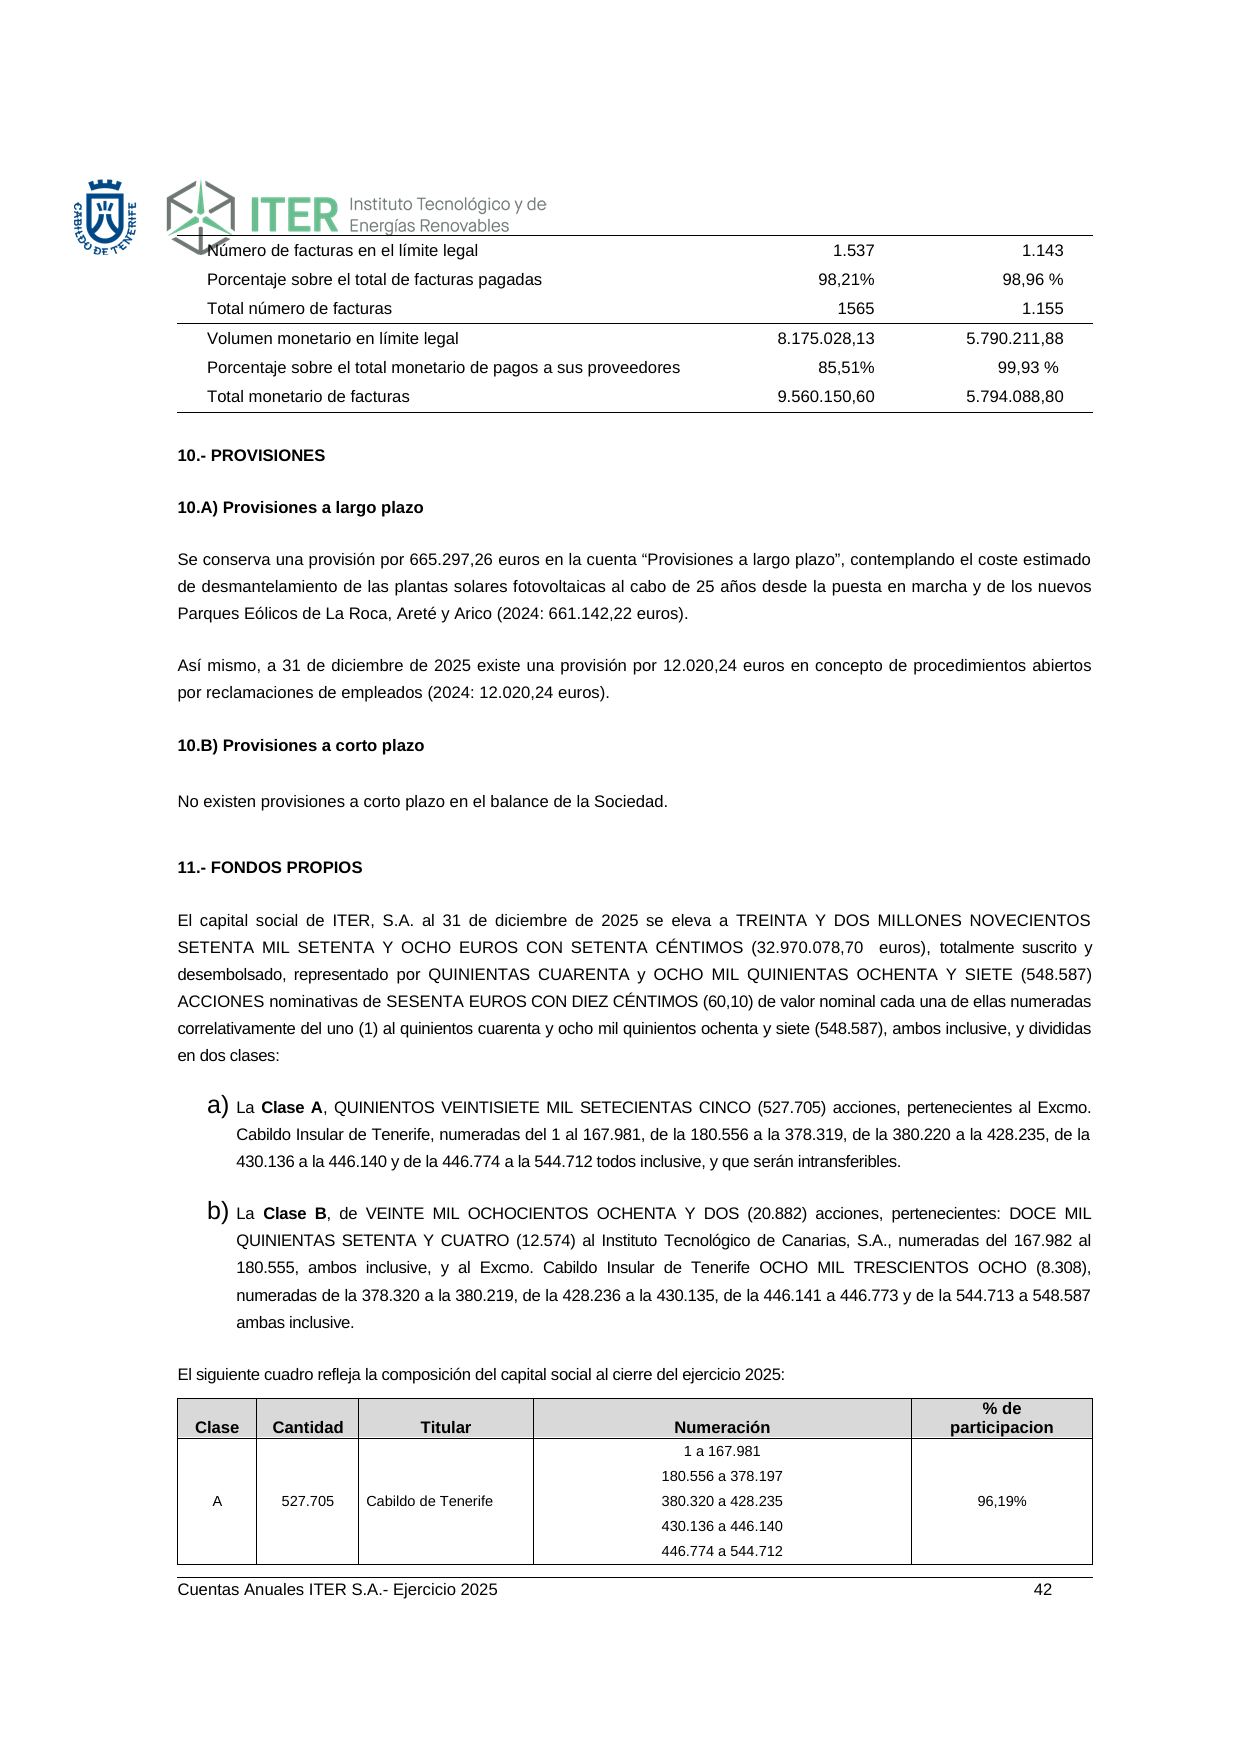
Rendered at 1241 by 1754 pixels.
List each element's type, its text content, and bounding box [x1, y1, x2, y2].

table_cell Total número de facturas [177, 294, 711, 323]
table_cell A [178, 1439, 256, 1564]
text Se conserva una provisión por 665.297,26 euros en la cuenta “Provisiones a largo plazo”, contemplando el coste estimado de desmantelamiento de las plantas solares fotovoltaicas al cabo de 25 años desde la puesta en marcha y de los nuevos Parques Eólicos de La Roca, Areté y Arico (2024: 661.142,22 euros). [177, 544, 1093, 625]
table_cell 5.790.211,88 [896, 324, 1092, 353]
text 10.A) Provisiones a largo plazo [177, 492, 1092, 519]
table_cell 96,19% [912, 1439, 1092, 1564]
table_cell 5.794.088,80 [896, 382, 1092, 412]
table_cell 1565 [711, 294, 896, 323]
table_cell 85,51% [711, 353, 896, 382]
table_header Titular [359, 1399, 533, 1437]
table_header % de participacion [912, 1399, 1092, 1437]
text El capital social de ITER, S.A. al 31 de diciembre de 2025 se eleva a TREINTA Y DOS MILLONES NOVECIENTOS SETENTA MIL SETENTA Y OCHO EUROS CON SETENTA CÉNTIMOS (32.970.078,70 euros), totalmente suscrito y desembolsado, representado por QUINIENTAS CUARENTA y OCHO MIL QUINIENTAS OCHENTA Y SIETE (548.587) ACCIONES nominativas de SESENTA EUROS CON DIEZ CÉNTIMOS (60,10) de valor nominal cada una de ellas numeradas correlativamente del uno (1) al quinientos cuarenta y ocho mil quinientos ochenta y siete (548.587), ambos inclusive, y divididas en dos clases: [177, 904, 1093, 1067]
table_cell 1.143 [896, 236, 1092, 264]
table_cell 99,93 % [896, 353, 1092, 382]
table_cell Porcentaje sobre el total de facturas pagadas [177, 264, 711, 294]
text 10.B) Provisiones a corto plazo [177, 729, 1092, 756]
list La Clase B, de VEINTE MIL OCHOCIENTOS OCHENTA Y DOS (20.882) acciones, pertenecientes: DOCE MIL QUINIENTAS SETENTA Y CUATRO (12.574) al Instituto Tecnológico de Canarias, S.A., numeradas del 167.982 al 180.555, ambos inclusive, y al Excmo. Cabildo Insular de Tenerife OCHO MIL TRESCIENTOS OCHO (8.308), numeradas de la 378.320 a la 380.219, de la 428.236 a la 430.135, de la 446.141 a 446.773 y de la 544.713 a 548.587 ambas inclusive. [207, 1198, 1093, 1333]
table_header Cantidad [257, 1399, 358, 1437]
table_header Clase [178, 1399, 256, 1437]
text El siguiente cuadro refleja la composición del capital social al cierre del ejercicio 2025: [177, 1358, 1092, 1386]
table_cell Volumen monetario en límite legal [177, 324, 711, 353]
table_header Numeración [534, 1399, 911, 1437]
table_cell 1.155 [896, 294, 1092, 323]
table_cell 98,96 % [896, 264, 1092, 294]
text No existen provisiones a corto plazo en el balance de la Sociedad. [177, 786, 1093, 813]
text 11.- FONDOS PROPIOS [177, 850, 1092, 879]
table_cell Cabildo de Tenerife [359, 1439, 533, 1564]
table_cell 527.705 [257, 1439, 358, 1564]
table_cell 8.175.028,13 [711, 324, 896, 353]
table_cell Total monetario de facturas [177, 382, 711, 412]
table_cell 1.537 [711, 236, 896, 264]
list La Clase A, QUINIENTOS VEINTISIETE MIL SETECIENTAS CINCO (527.705) acciones, pertenecientes al Excmo. Cabildo Insular de Tenerife, numeradas del 1 al 167.981, de la 180.556 a la 378.319, de la 380.220 a la 428.235, de la 430.136 a la 446.140 y de la 446.774 a la 544.712 todos inclusive, y que serán intransferibles. [207, 1092, 1092, 1173]
table_cell Número de facturas en el límite legal [177, 236, 711, 264]
text Así mismo, a 31 de diciembre de 2025 existe una provisión por 12.020,24 euros en concepto de procedimientos abiertos por reclamaciones de empleados (2024: 12.020,24 euros). [177, 650, 1093, 704]
table_cell Porcentaje sobre el total monetario de pagos a sus proveedores [177, 353, 711, 382]
table_cell 98,21% [711, 264, 896, 294]
text 10.- PROVISIONES [177, 438, 1092, 467]
table_cell 9.560.150,60 [711, 382, 896, 412]
table_cell 1 a 167.981 180.556 a 378.197 380.320 a 428.235 430.136 a 446.140 446.774 a 544.712 [534, 1439, 911, 1564]
